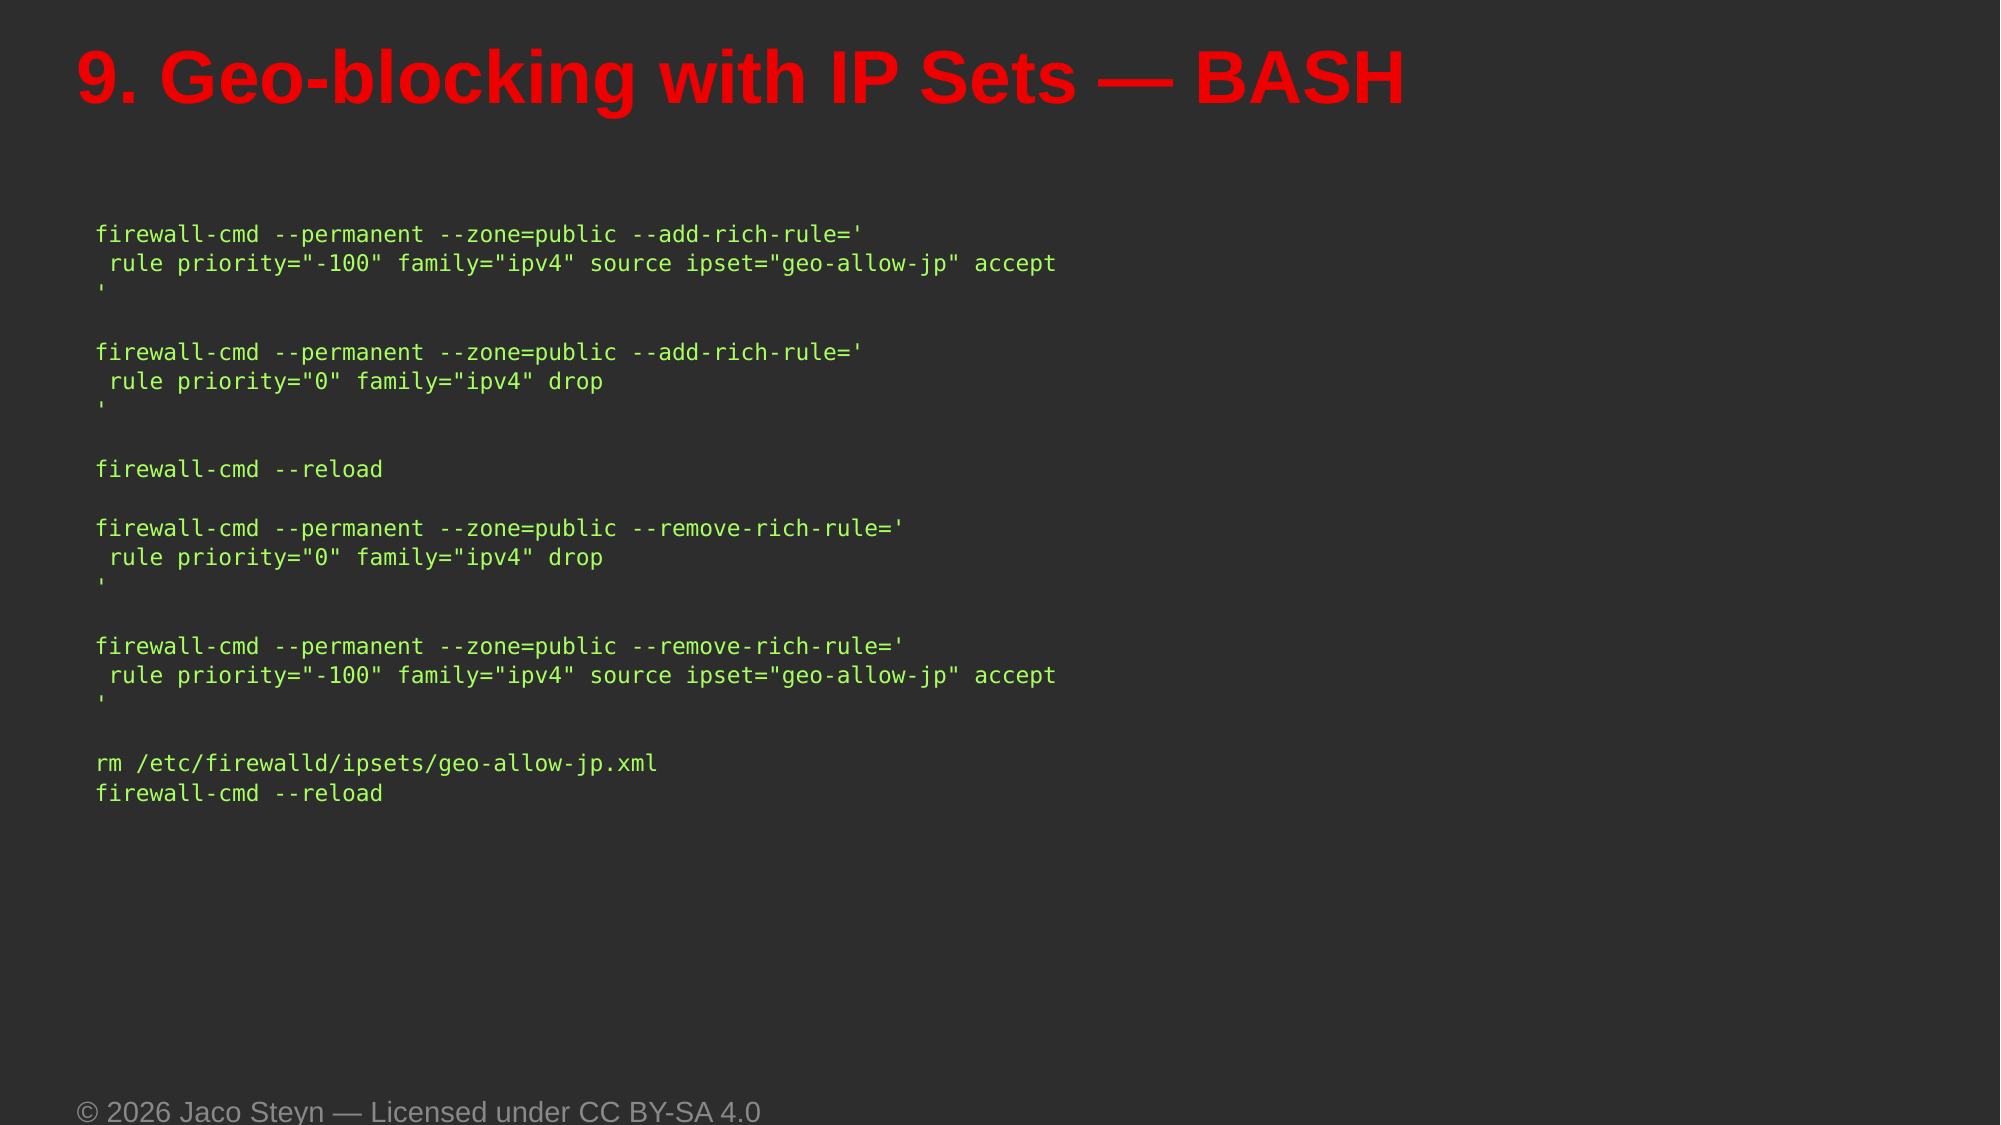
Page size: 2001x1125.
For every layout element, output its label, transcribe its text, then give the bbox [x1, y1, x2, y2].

text_box © 2026 Jaco Steyn — Licensed under CC BY-SA 4.0 [59, 1083, 1942, 1120]
text_box firewall-cmd --permanent --zone=public --add-rich-rule=' rule priority="-100" family="ipv4" source ipset="geo-allow-jp" accept ' firewall-cmd --permanent --zone=public --add-rich-rule=' rule priority="0" family="ipv4" drop ' firewall-cmd --reload firewall-cmd --permanent --zone=public --remove-rich-rule=' rule priority="0" family="ipv4" drop ' firewall-cmd --permanent --zone=public --remove-rich-rule=' rule priority="-100" family="ipv4" source ipset="geo-allow-jp" accept ' rm /etc/firewalld/ipsets/geo-allow-jp.xml firewall-cmd --reload [59, 194, 1942, 1052]
text_box 9. Geo-blocking with IP Sets — BASH [59, 23, 1942, 178]
